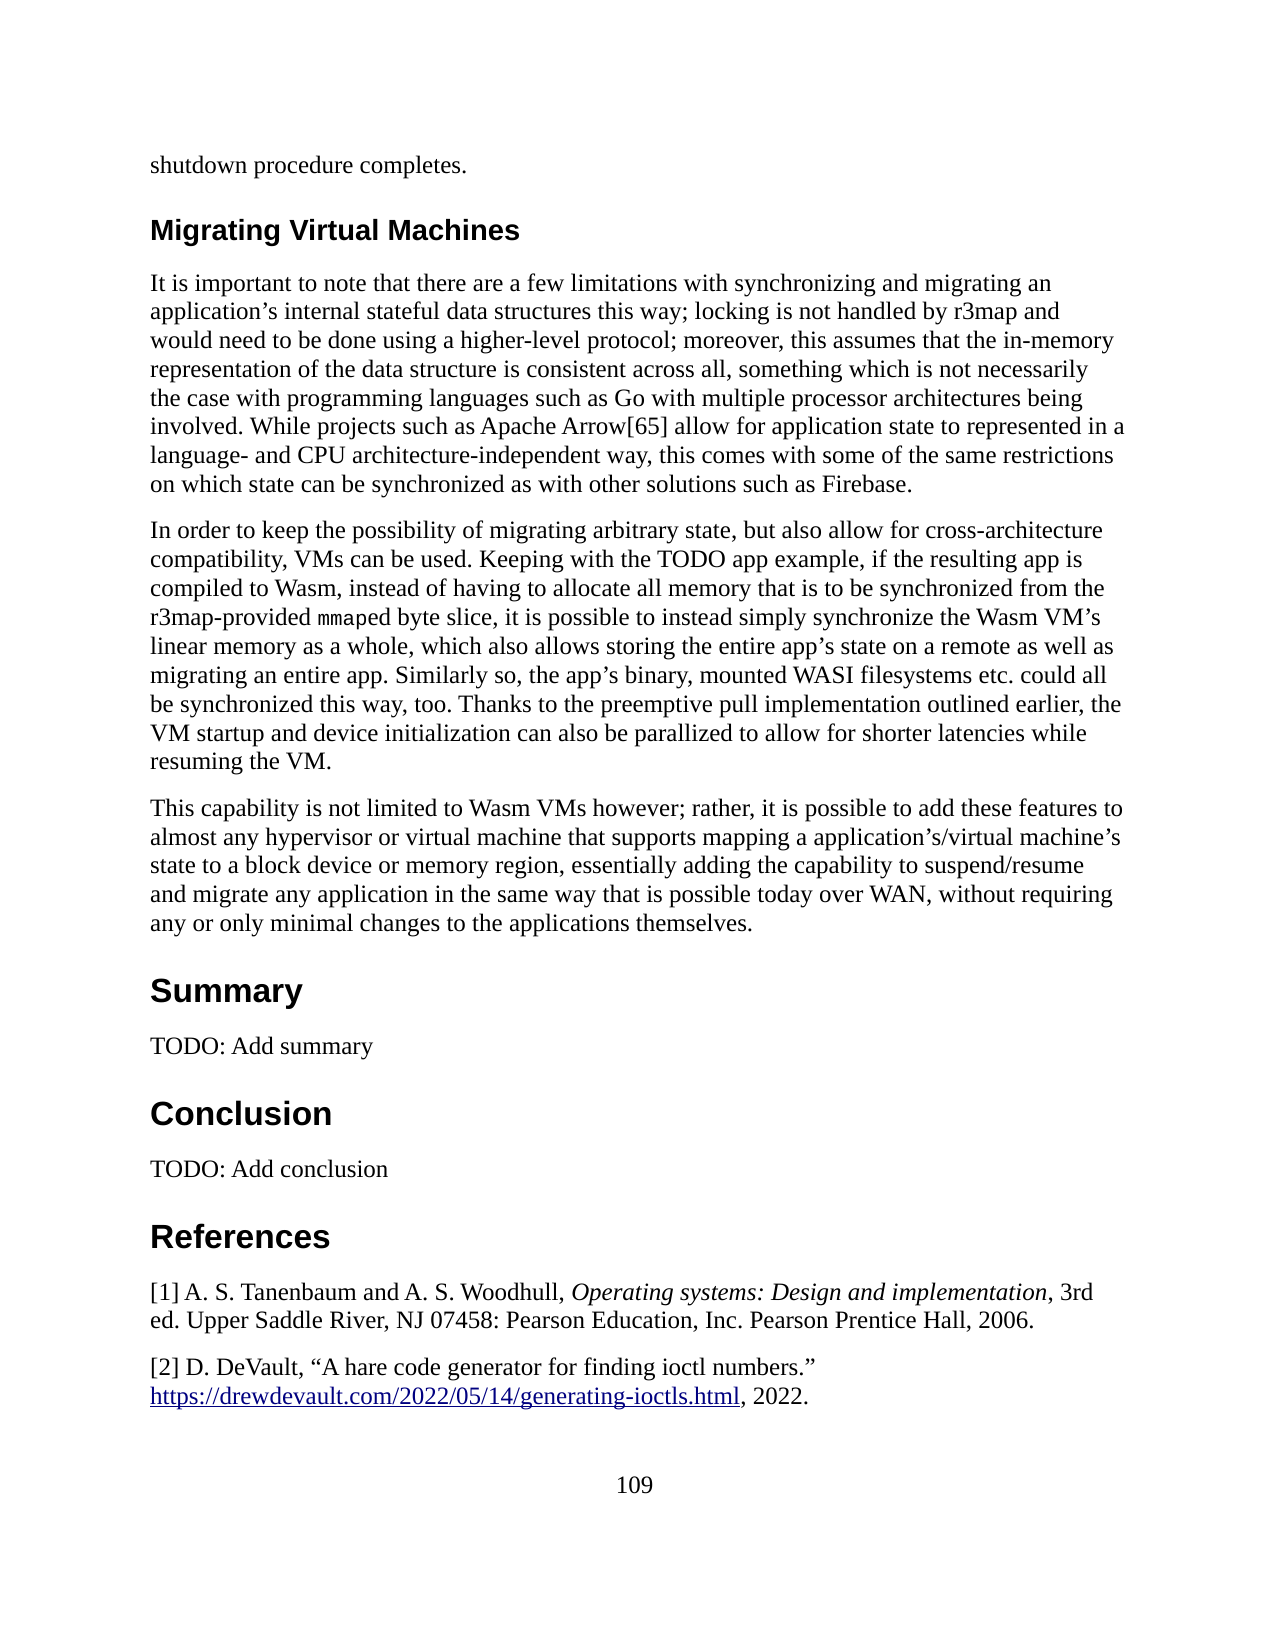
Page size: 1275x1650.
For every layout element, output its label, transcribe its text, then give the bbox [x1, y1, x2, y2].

subtitle Migrating Virtual Machines [150, 213, 1125, 246]
text This capability is not limited to Wasm VMs however; rather, it is possible to add these features to almost any hypervisor or virtual machine that supports mapping a application’s/virtual machine’s state to a block device or memory region, essentially adding the capability to suspend/resume and migrate any application in the same way that is possible today over WAN, without requiring any or only minimal changes to the applications themselves. [150, 793, 1125, 937]
subtitle Summary [150, 971, 1125, 1009]
text TODO: Add conclusion [150, 1154, 1125, 1182]
text It is important to note that there are a few limitations with synchronizing and migrating an application’s internal stateful data structures this way; locking is not handled by r3map and would need to be done using a higher-level protocol; moreover, this assumes that the in-memory representation of the data structure is consistent across all, something which is not necessarily the case with programming languages such as Go with multiple processor architectures being involved. While projects such as Apache Arrow[65] allow for application state to represented in a language- and CPU architecture-independent way, this comes with some of the same restrictions on which state can be synchronized as with other solutions such as Firebase. [150, 268, 1125, 498]
text [1] A. S. Tanenbaum and A. S. Woodhull, Operating systems: Design and implementation, 3rd ed. Upper Saddle River, NJ 07458: Pearson Education, Inc. Pearson Prentice Hall, 2006. [150, 1277, 1125, 1334]
subtitle References [150, 1216, 1125, 1255]
subtitle Conclusion [150, 1094, 1125, 1132]
text TODO: Add summary [150, 1031, 1125, 1060]
text In order to keep the possibility of migrating arbitrary state, but also allow for cross-architecture compatibility, VMs can be used. Keeping with the TODO app example, if the resulting app is compiled to Wasm, instead of having to allocate all memory that is to be synchronized from the r3map-provided mmaped byte slice, it is possible to instead simply synchronize the Wasm VM’s linear memory as a whole, which also allows storing the entire app’s state on a remote as well as migrating an entire app. Similarly so, the app’s binary, mounted WASI filesystems etc. could all be synchronized this way, too. Thanks to the preemptive pull implementation outlined earlier, the VM startup and device initialization can also be parallized to allow for shorter latencies while resuming the VM. [150, 516, 1125, 775]
text [2] D. DeVault, “A hare code generator for finding ioctl numbers.” https://drewdevault.com/2022/05/14/generating-ioctls.html, 2022. [150, 1352, 1125, 1409]
text shutdown procedure completes. [150, 150, 1125, 179]
